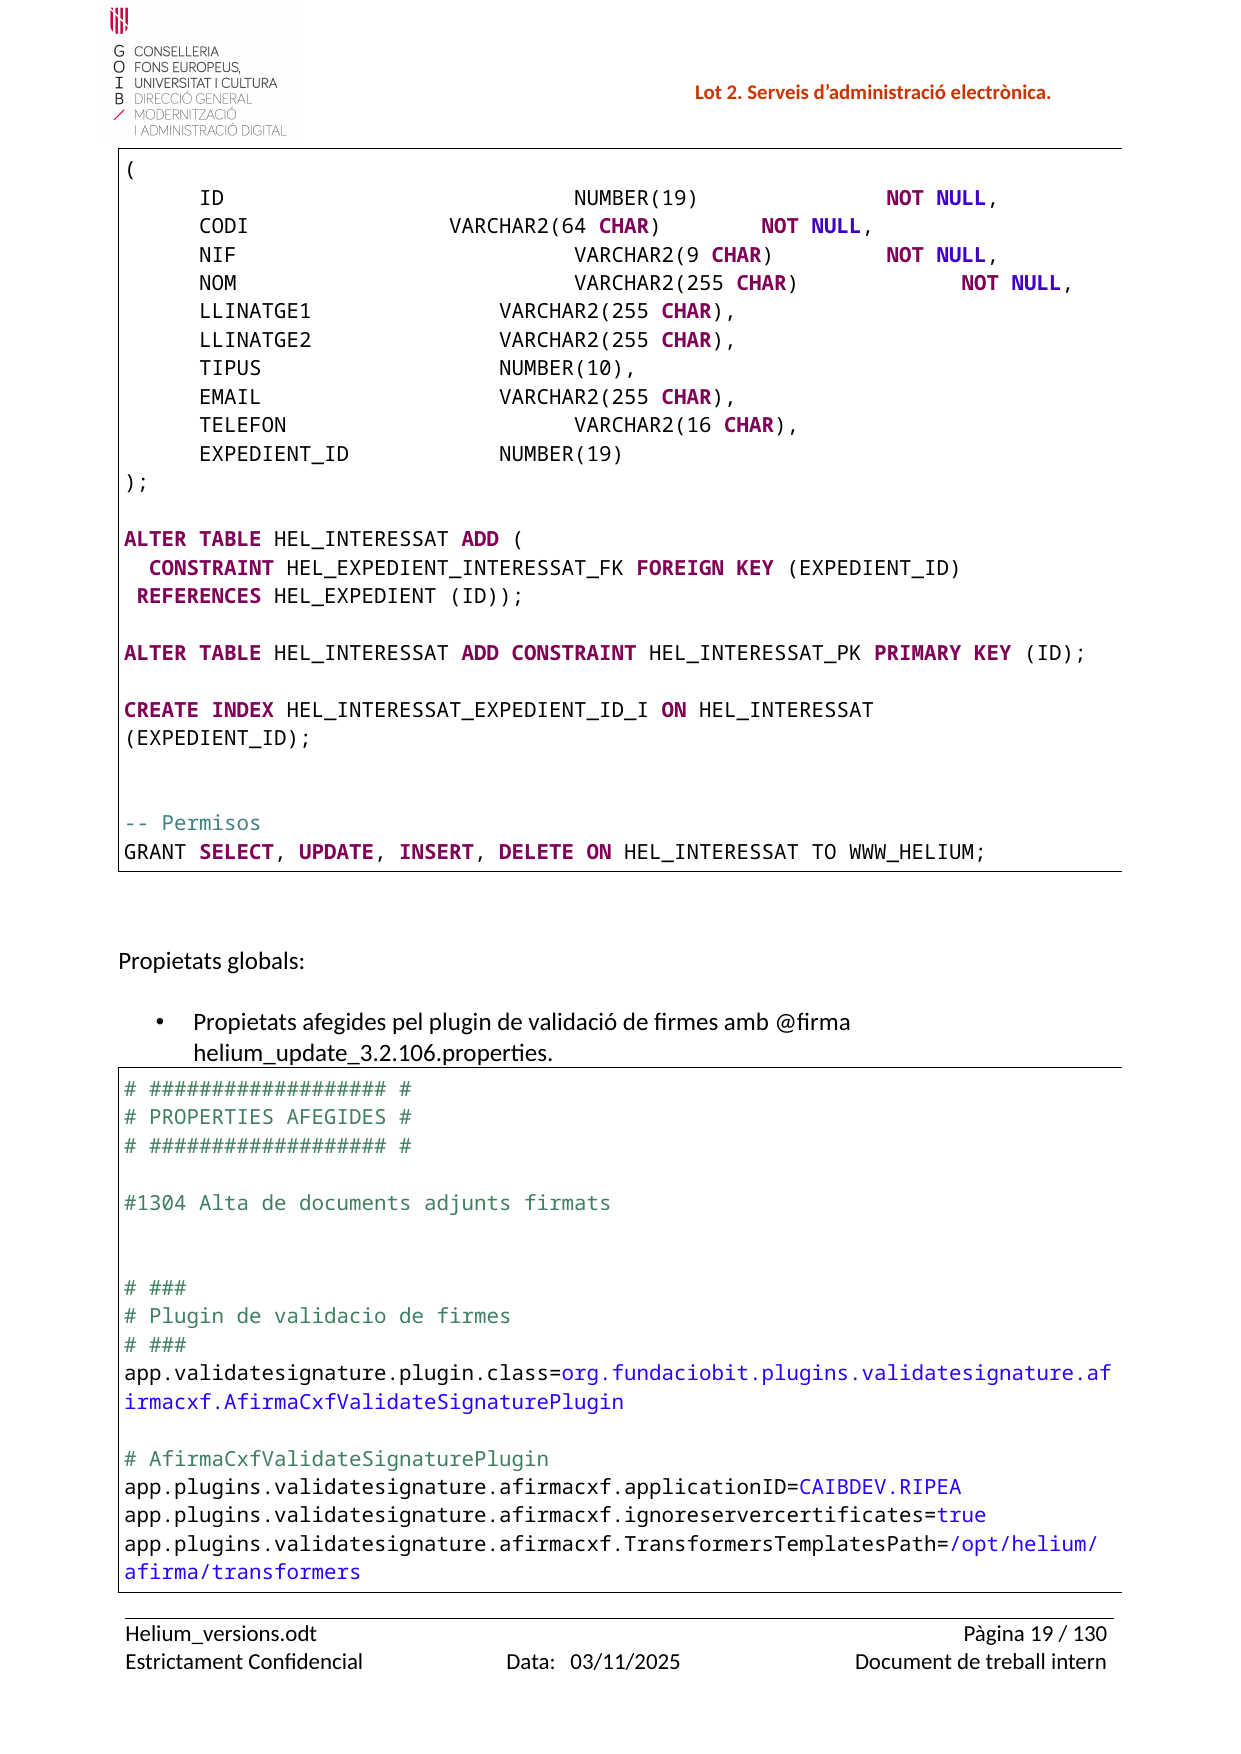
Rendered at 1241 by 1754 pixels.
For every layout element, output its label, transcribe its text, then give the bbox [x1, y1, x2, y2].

text Propietats globals: [118, 945, 1122, 976]
list Propietats afegides pel plugin de validació de firmes amb @firma helium_update_3.2.106.properties. [156, 1006, 1122, 1067]
picture [100, 0, 297, 144]
table_header ( ID NUMBER(19) NOT NULL, CODI VARCHAR2(64 CHAR) NOT NULL, NIF VARCHAR2(9 CHAR) NOT NULL, NOM VARCHAR2(255 CHAR) NOT NULL, LLINATGE1 VARCHAR2(255 CHAR), LLINATGE2 VARCHAR2(255 CHAR), TIPUS NUMBER(10), EMAIL VARCHAR2(255 CHAR), TELEFON VARCHAR2(16 CHAR), EXPEDIENT_ID NUMBER(19) ); ALTER TABLE HEL_INTERESSAT ADD ( CONSTRAINT HEL_EXPEDIENT_INTERESSAT_FK FOREIGN KEY (EXPEDIENT_ID) REFERENCES HEL_EXPEDIENT (ID)); ALTER TABLE HEL_INTERESSAT ADD CONSTRAINT HEL_INTERESSAT_PK PRIMARY KEY (ID); CREATE INDEX HEL_INTERESSAT_EXPEDIENT_ID_I ON HEL_INTERESSAT (EXPEDIENT_ID); -- Permisos GRANT SELECT, UPDATE, INSERT, DELETE ON HEL_INTERESSAT TO WWW_HELIUM; [119, 149, 1122, 871]
table_header # ################### # # PROPERTIES AFEGIDES # # ################### # #1304 Alta de documents adjunts firmats # ### # Plugin de validacio de firmes # ### app.validatesignature.plugin.class=org.fundaciobit.plugins.validatesignature.afirmacxf.AfirmaCxfValidateSignaturePlugin # AfirmaCxfValidateSignaturePlugin app.plugins.validatesignature.afirmacxf.applicationID=CAIBDEV.RIPEA app.plugins.validatesignature.afirmacxf.ignoreservercertificates=true app.plugins.validatesignature.afirmacxf.TransformersTemplatesPath=/opt/helium/afirma/transformers [119, 1068, 1122, 1592]
